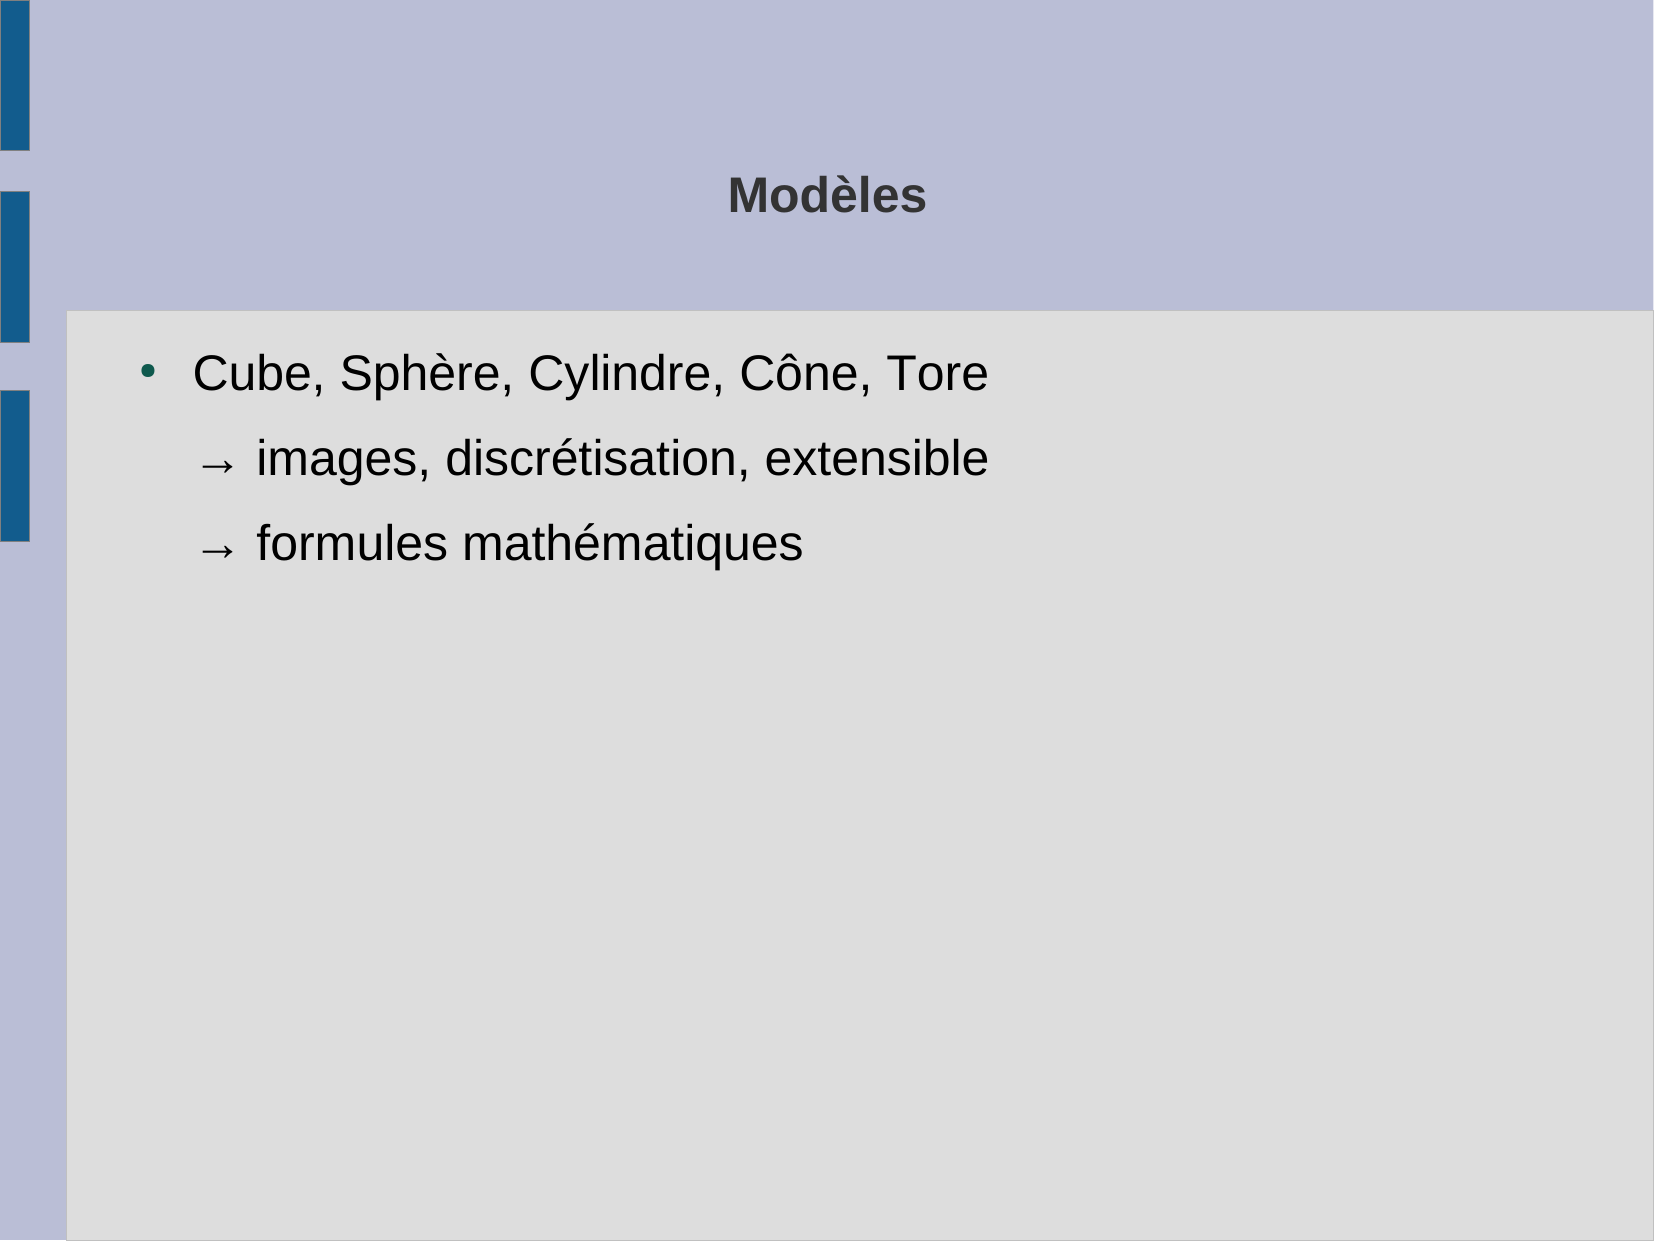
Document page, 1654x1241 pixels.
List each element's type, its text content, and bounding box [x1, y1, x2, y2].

title Modèles [121, 91, 1534, 299]
list Cube, Sphère, Cylindre, Cône, Tore → images, discrétisation, extensible → formules mathématiques [121, 344, 1534, 1065]
